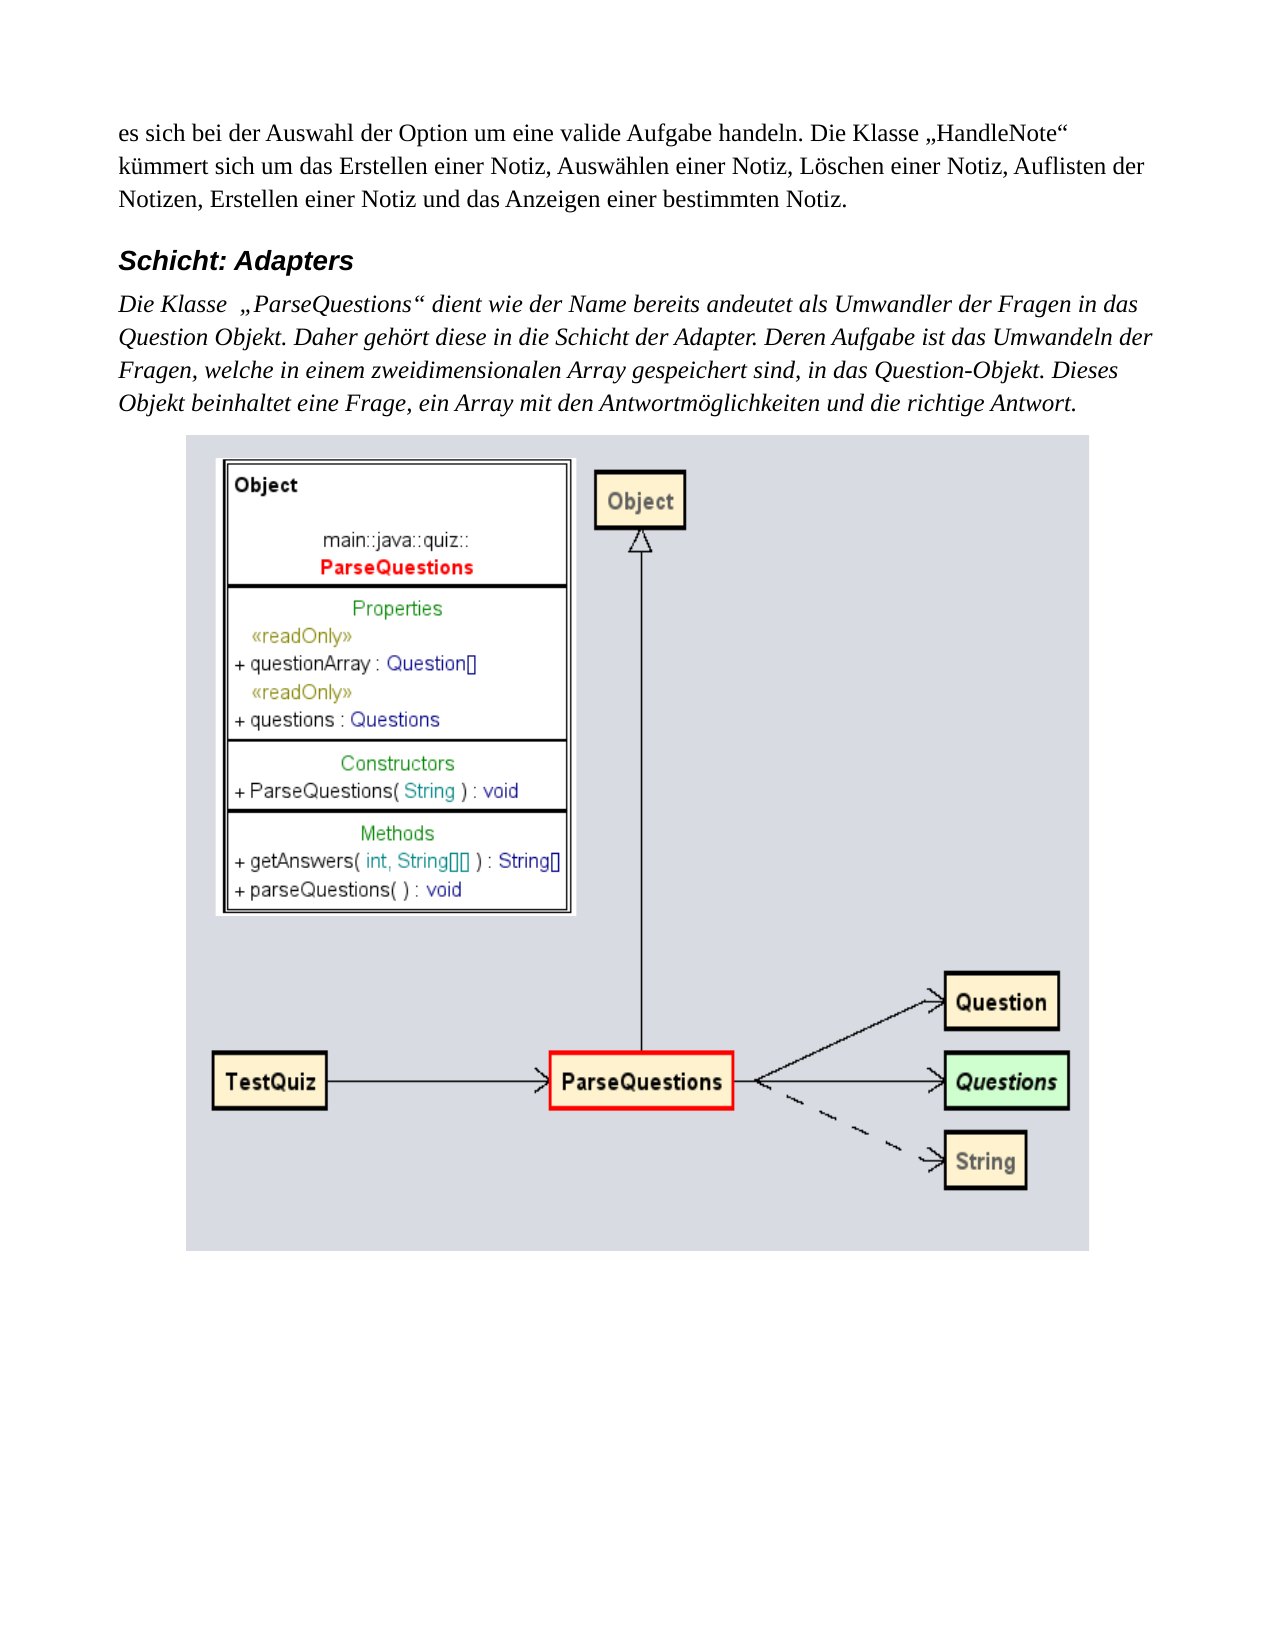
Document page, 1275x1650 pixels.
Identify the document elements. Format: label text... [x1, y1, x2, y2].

subtitle Schicht: Adapters [118, 244, 1157, 276]
text Die Klasse „ParseQuestions“ dient wie der Name bereits andeutet als Umwandler der Fragen in das Question Objekt. Daher gehört diese in die Schicht der Adapter. Deren Aufgabe ist das Umwandeln der Fragen, welche in einem zweidimensionalen Array gespeichert sind, in das Question-Objekt. Dieses Objekt beinhaltet eine Frage, ein Array mit den Antwortmöglichkeiten und die richtige Antwort. [118, 289, 1157, 416]
picture [186, 435, 1090, 1251]
text es sich bei der Auswahl der Option um eine valide Aufgabe handeln. Die Klasse „HandleNote“ kümmert sich um das Erstellen einer Notiz, Auswählen einer Notiz, Löschen einer Notiz, Auflisten der Notizen, Erstellen einer Notiz und das Anzeigen einer bestimmten Notiz. [118, 118, 1157, 213]
